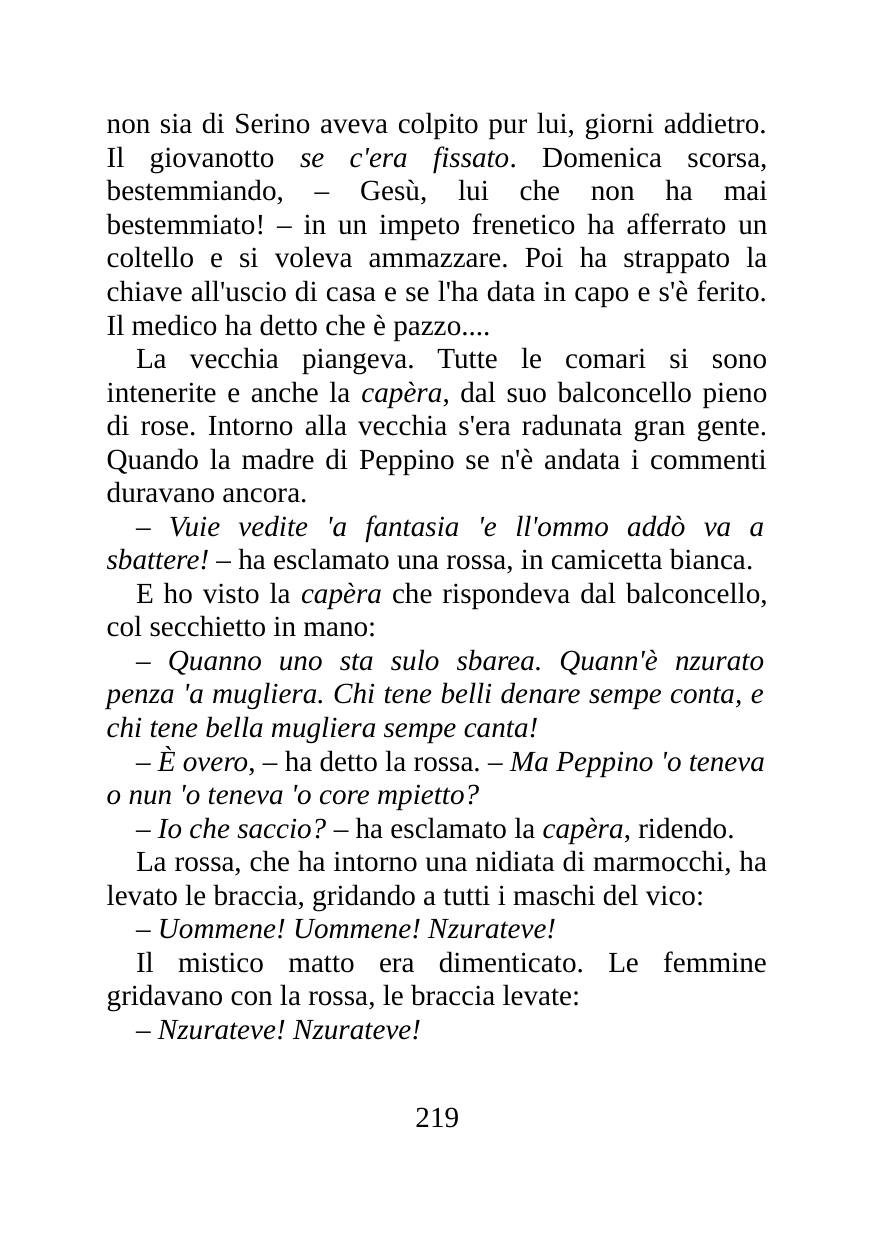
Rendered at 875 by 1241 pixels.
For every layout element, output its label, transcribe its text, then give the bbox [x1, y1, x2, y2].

text E ho visto la capèra che rispondeva dal balconcello, col secchietto in mano: [106, 576, 768, 643]
text ‒ Io che saccio? ‒ ha esclamato la capèra, ridendo. [106, 811, 768, 844]
text ‒ È overo, ‒ ha detto la rossa. ‒ Ma Peppino 'o teneva o nun 'o teneva 'o core mpietto? [106, 744, 768, 811]
text ‒ Quanno uno sta sulo sbarea. Quann'è nzurato penza 'a mugliera. Chi tene belli denare sempe conta, e chi tene bella mugliera sempe canta! [106, 643, 768, 744]
text La vecchia piangeva. Tutte le comari si sono intenerite e anche la capèra, dal suo balconcello pieno di rose. Intorno alla vecchia s'era radunata gran gente. Quando la madre di Peppino se n'è andata i commenti duravano ancora. [106, 341, 768, 509]
text Il mistico matto era dimenticato. Le femmine gridavano con la rossa, le braccia levate: [106, 945, 768, 1012]
text ‒ Uommene! Uommene! Nzurateve! [106, 911, 768, 945]
text ‒ Vuie vedite 'a fantasia 'e ll'ommo addò va a sbattere! ‒ ha esclamato una rossa, in camicetta bianca. [106, 509, 768, 576]
text La rossa, che ha intorno una nidiata di marmocchi, ha levato le braccia, gridando a tutti i maschi del vico: [106, 844, 768, 911]
text ‒ Nzurateve! Nzurateve! [106, 1012, 768, 1046]
text non sia di Serino aveva colpito pur lui, giorni addietro. Il giovanotto se c'era fissato. Domenica scorsa, bestemmiando, ‒ Gesù, lui che non ha mai bestemmiato! ‒ in un impeto frenetico ha afferrato un coltello e si voleva ammazzare. Poi ha strappato la chiave all'uscio di casa e se l'ha data in capo e s'è ferito. Il medico ha detto che è pazzo.... [106, 106, 768, 341]
